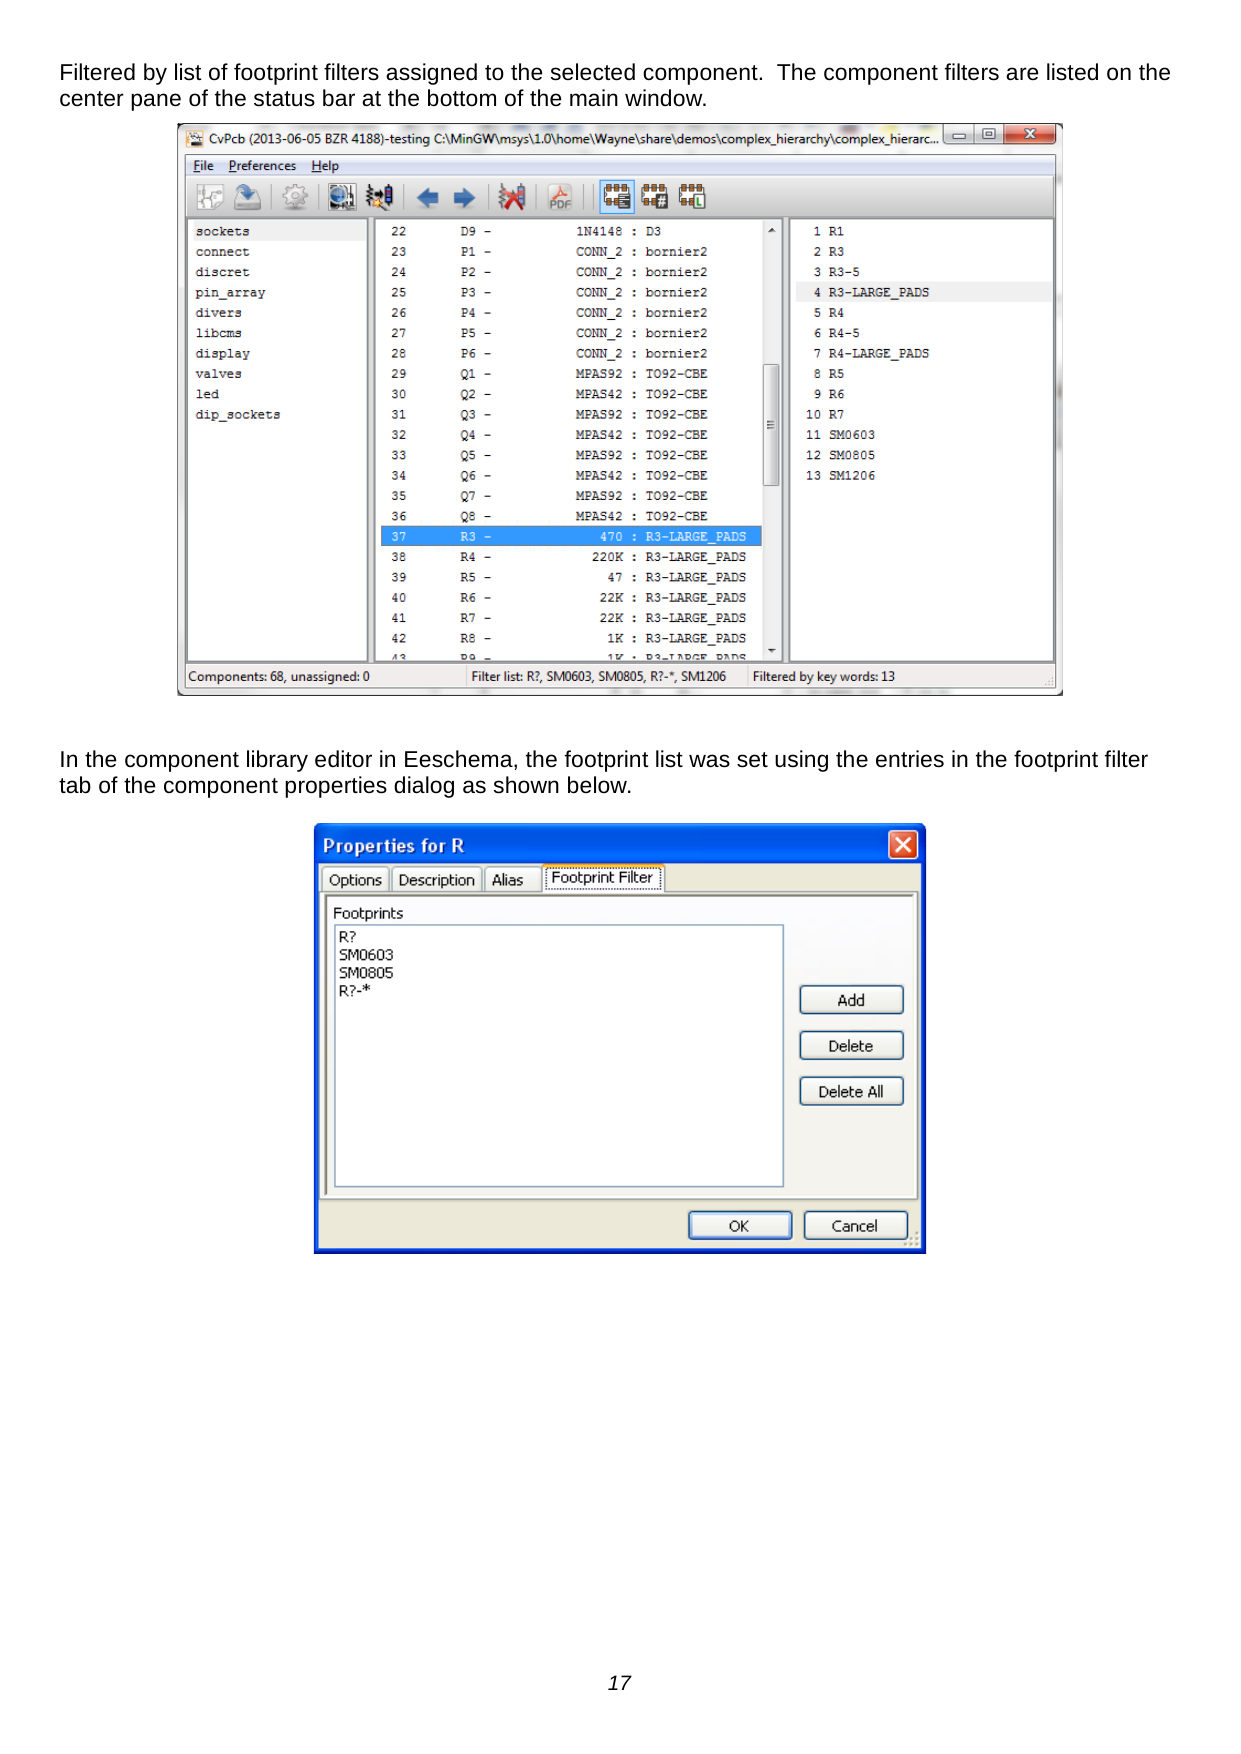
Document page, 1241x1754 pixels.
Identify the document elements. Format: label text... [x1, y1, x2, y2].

text In the component library editor in Eeschema, the footprint list was set using the entries in the footprint filter tab of the component properties dialog as shown below. [59, 746, 1181, 798]
text Filtered by list of footprint filters assigned to the selected component. The component filters are listed on the center pane of the status bar at the bottom of the main window. [59, 59, 1181, 111]
picture [177, 123, 1063, 696]
picture [313, 823, 927, 1254]
